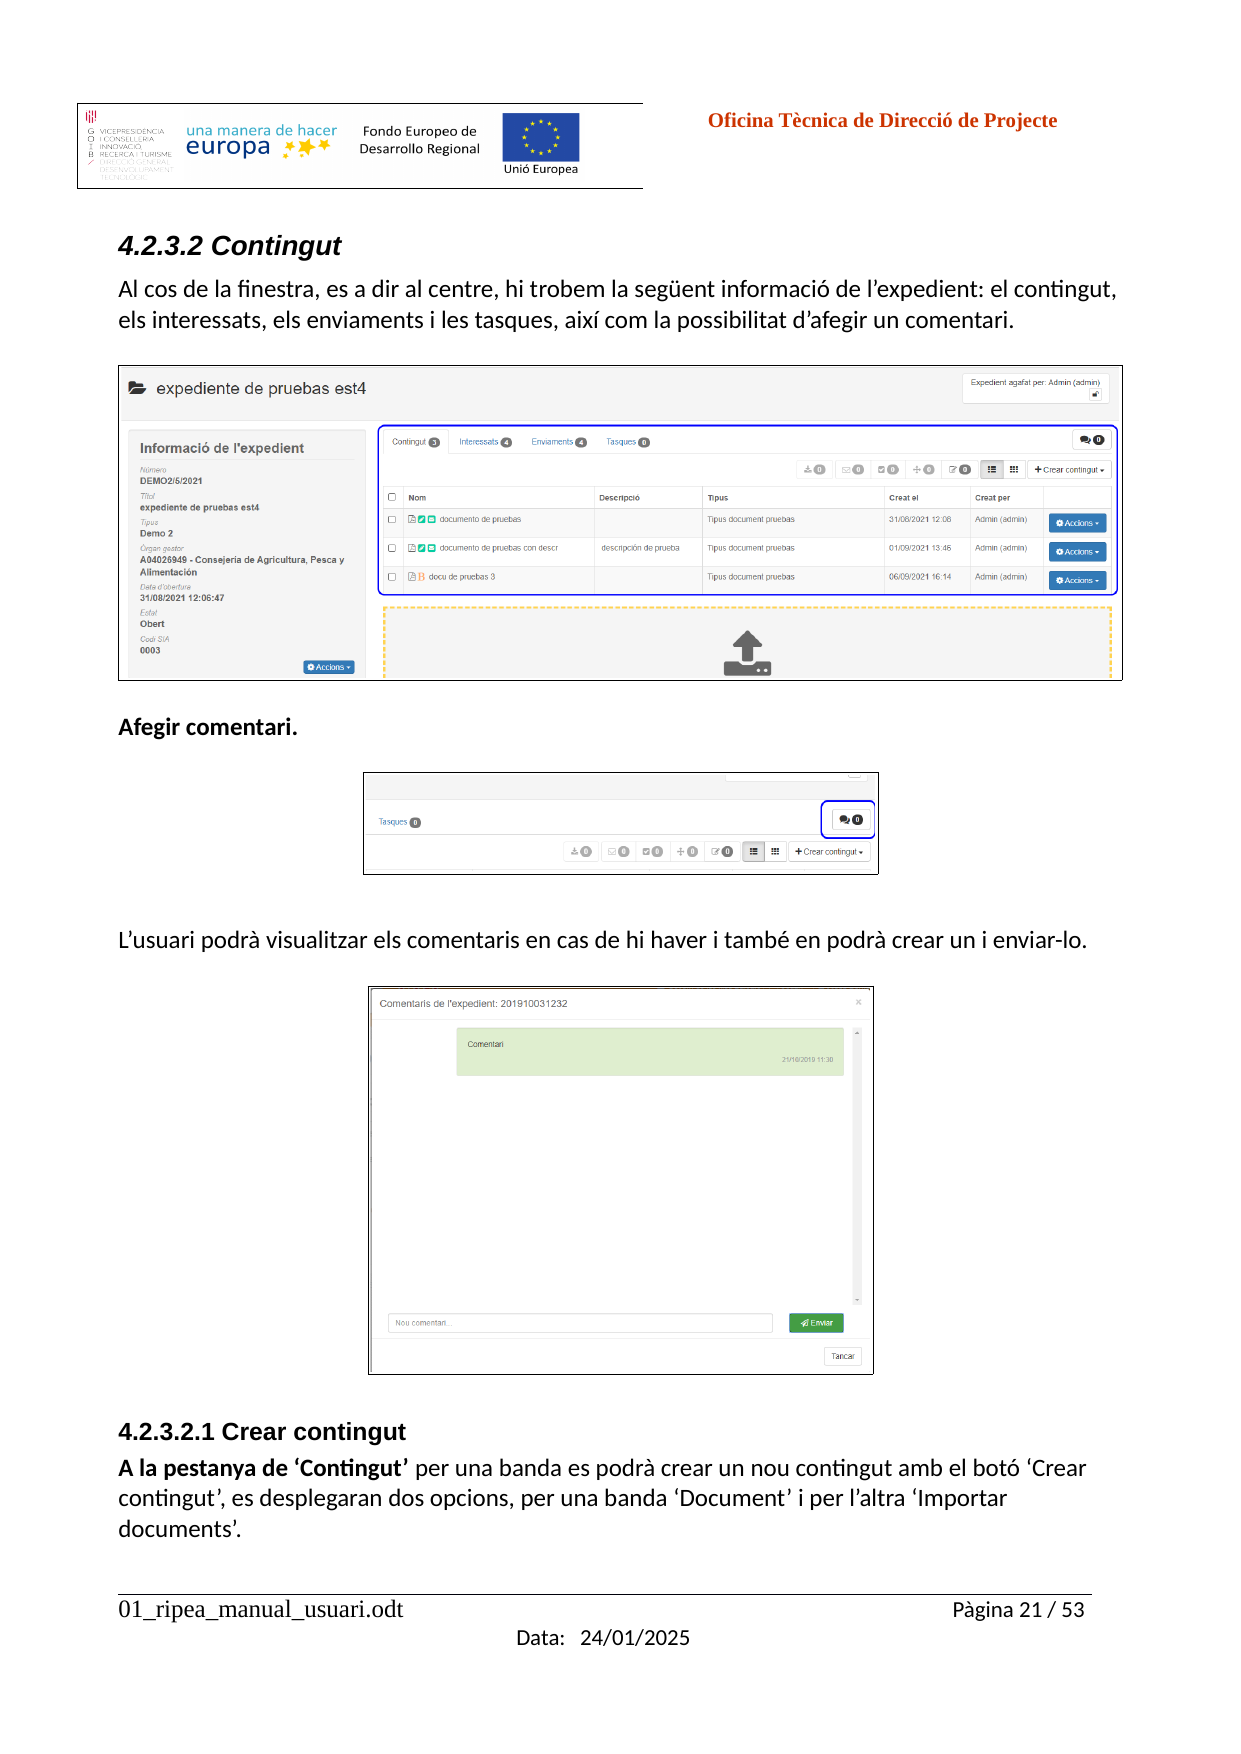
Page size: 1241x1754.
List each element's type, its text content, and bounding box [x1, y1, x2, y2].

text L’usuari podrà visualitzar els comentaris en cas de hi haver i també en podrà crear un i enviar-lo. [118, 924, 1122, 955]
picture [184, 108, 585, 182]
subtitle 4.2.3.2 Contingut [118, 229, 1122, 261]
picture [82, 108, 178, 182]
picture [365, 775, 875, 871]
text Al cos de la finestra, es a dir al centre, hi trobem la següent informació de l’expedient: el contingut, els interessats, els enviaments i les tasques, així com la possibilitat d’afegir un comentari. [118, 273, 1122, 334]
text A la pestanya de ‘Contingut’ per una banda es podrà crear un nou contingut amb el botó ‘Crear contingut’, es desplegaran dos opcions, per una banda ‘Document’ i per l’altra ‘Importar documents’. [118, 1452, 1122, 1543]
subtitle 4.2.3.2.1 Crear contingut [118, 1417, 1122, 1446]
picture [121, 367, 1119, 678]
picture [370, 988, 870, 1372]
text Afegir comentari. [118, 711, 1122, 741]
